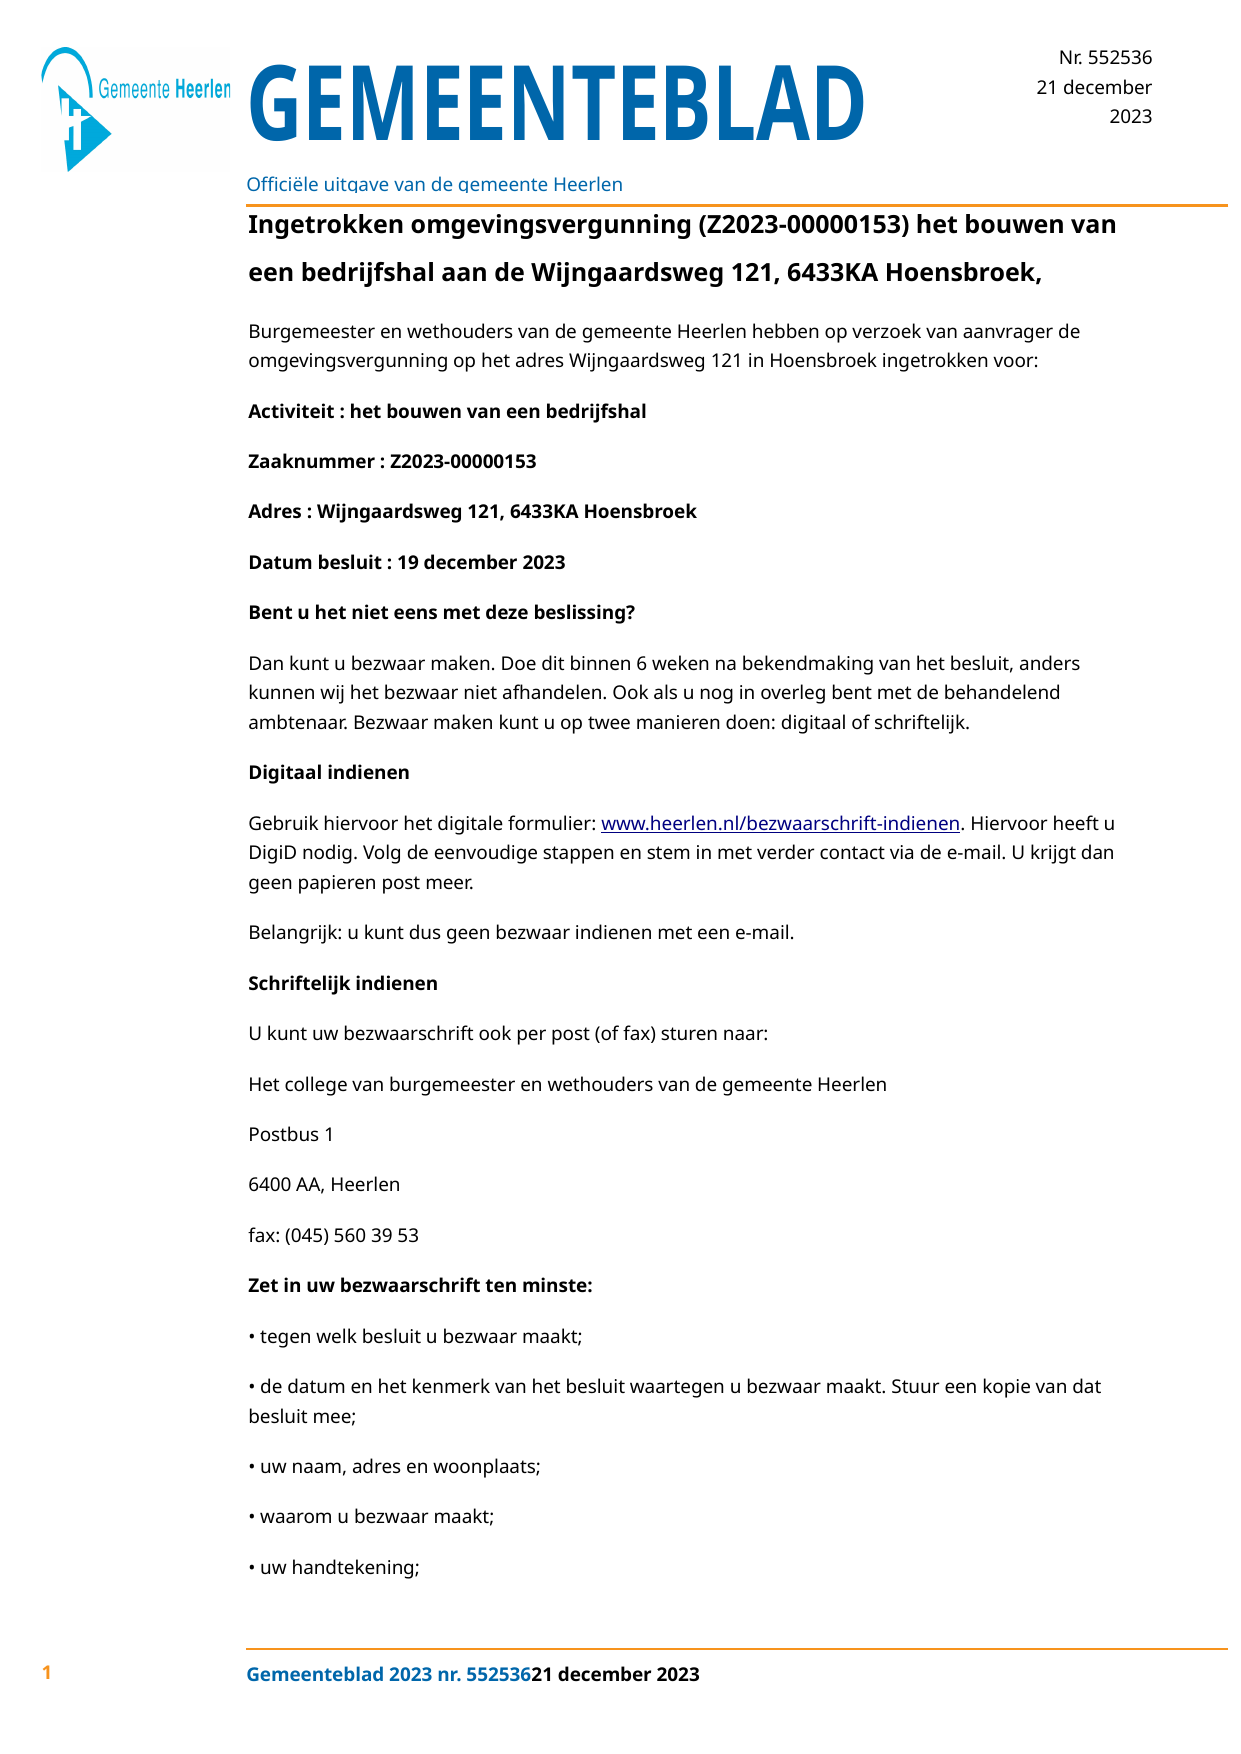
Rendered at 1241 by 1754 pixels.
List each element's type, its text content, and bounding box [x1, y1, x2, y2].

text Het college van burgemeester en wethouders van de gemeente Heerlen [248, 1071, 1152, 1097]
text Schriftelijk indienen [248, 970, 1152, 996]
text • tegen welk besluit u bezwaar maakt; [248, 1323, 1152, 1349]
picture [41, 47, 59, 70]
text Digitaal indienen [248, 759, 1152, 785]
text Adres : Wijngaardsweg 121, 6433KA Hoensbroek [248, 499, 1152, 524]
text Bent u het niet eens met deze beslissing? [248, 599, 1152, 625]
text fax: (045) 560 39 53 [248, 1222, 1152, 1248]
text U kunt uw bezwaarschrift ook per post (of fax) sturen naar: [248, 1020, 1152, 1046]
text Zet in uw bezwaarschrift ten minste: [248, 1272, 1152, 1298]
text Belangrijk: u kunt dus geen bezwaar indienen met een e-mail. [248, 919, 1152, 945]
text • waarom u bezwaar maakt; [248, 1504, 1152, 1529]
text Gebruik hiervoor het digitale formulier: www.heerlen.nl/bezwaarschrift-indienen. Hiervoor heeft u DigiD nodig. Volg de eenvoudige stappen en stem in met verder contact via de e-mail. U krijgt dan geen papieren post meer. [248, 810, 1152, 895]
text Ingetrokken omgevingsvergunning (Z2023-00000153) het bouwen van een bedrijfshal aan de Wijngaardsweg 121, 6433KA Hoensbroek, [248, 207, 1152, 288]
text Activiteit : het bouwen van een bedrijfshal [248, 398, 1152, 424]
text • uw handtekening; [248, 1554, 1152, 1580]
text Datum besluit : 19 december 2023 [248, 549, 1152, 575]
text • uw naam, adres en woonplaats; [248, 1453, 1152, 1479]
text Postbus 1 [248, 1121, 1152, 1147]
picture [41, 47, 231, 172]
text Dan kunt u bezwaar maken. Doe dit binnen 6 weken na bekendmaking van het besluit, anders kunnen wij het bezwaar niet afhandelen. Ook als u nog in overleg bent met de behandelend ambtenaar. Bezwaar maken kunt u op twee manieren doen: digitaal of schriftelijk. [248, 650, 1152, 735]
text 6400 AA, Heerlen [248, 1172, 1152, 1197]
text Burgemeester en wethouders van de gemeente Heerlen hebben op verzoek van aanvrager de omgevingsvergunning op het adres Wijngaardsweg 121 in Hoensbroek ingetrokken voor: [248, 318, 1152, 373]
text Zaaknummer : Z2023-00000153 [248, 448, 1152, 474]
text • de datum en het kenmerk van het besluit waartegen u bezwaar maakt. Stuur een kopie van dat besluit mee; [248, 1373, 1152, 1429]
